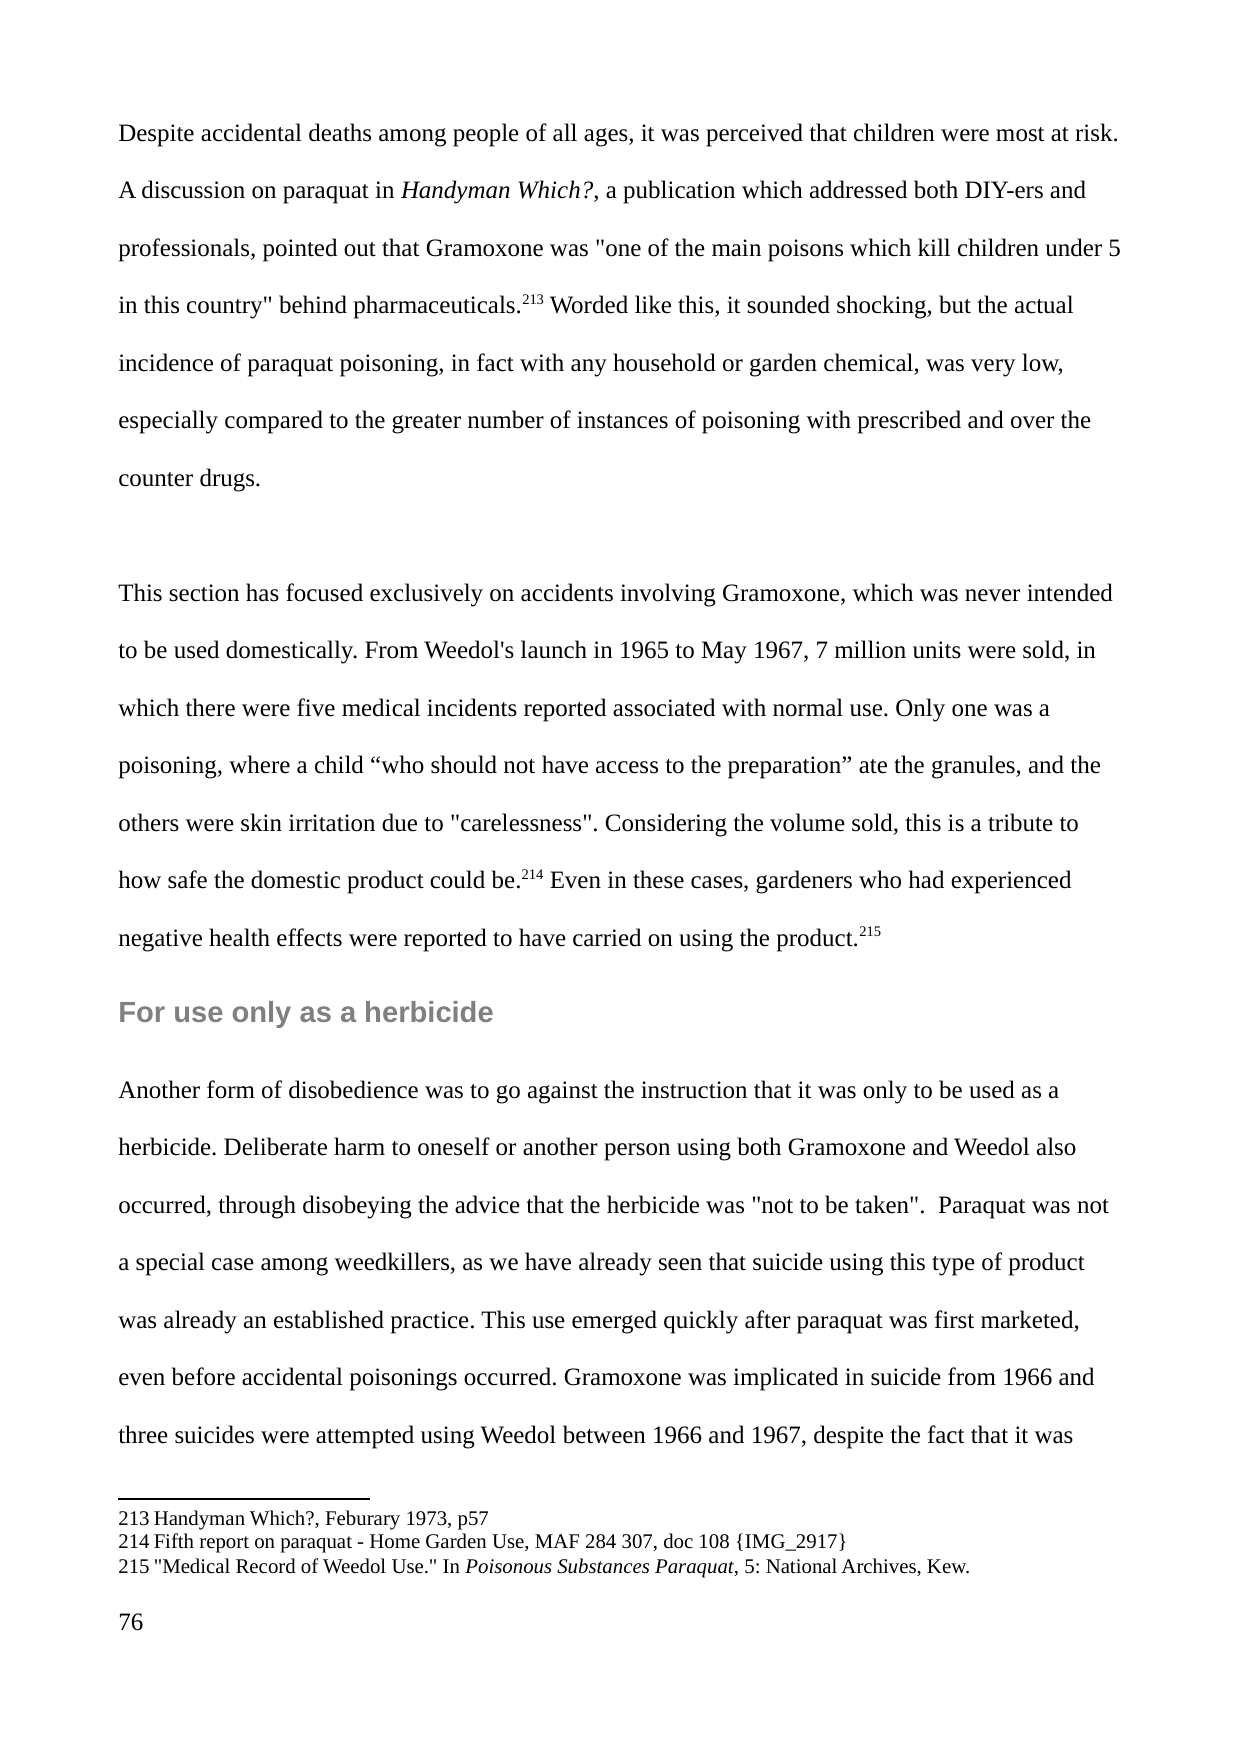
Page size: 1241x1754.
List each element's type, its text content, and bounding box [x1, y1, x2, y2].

text Another form of disobedience was to go against the instruction that it was only to be used as a herbicide. Deliberate harm to oneself or another person using both Gramoxone and Weedol also occurred, through disobeying the advice that the herbicide was "not to be taken". Paraquat was not a special case among weedkillers, as we have already seen that suicide using this type of product was already an established practice. This use emerged quickly after paraquat was first marketed, even before accidental poisonings occurred. Gramoxone was implicated in suicide from 1966 and three suicides were attempted using Weedol between 1966 and 1967, despite the fact that it was [118, 1075, 1122, 1448]
text "Medical Record of Weedol Use." In Poisonous Substances Paraquat, 5: National Archives, Kew. [118, 1553, 1122, 1578]
subtitle For use only as a herbicide [118, 995, 1122, 1029]
text This section has focused exclusively on accidents involving Gramoxone, which was never intended to be used domestically. From Weedol's launch in 1965 to May 1967, 7 million units were sold, in which there were five medical incidents reported associated with normal use. Only one was a poisoning, where a child “who should not have access to the preparation” ate the granules, and the others were skin irritation due to "carelessness". Considering the volume sold, this is a tribute to how safe the domestic product could be. Even in these cases, gardeners who had experienced negative health effects were reported to have carried on using the product. [118, 578, 1122, 952]
text Fifth report on paraquat - Home Garden Use, MAF 284 307, doc 108 {IMG_2917} [118, 1529, 1122, 1553]
text Handyman Which?, Feburary 1973, p57 [118, 1505, 1122, 1529]
text Despite accidental deaths among people of all ages, it was perceived that children were most at risk. A discussion on paraquat in Handyman Which?, a publication which addressed both DIY-ers and professionals, pointed out that Gramoxone was "one of the main poisons which kill children under 5 in this country" behind pharmaceuticals. Worded like this, it sounded shocking, but the actual incidence of paraquat poisoning, in fact with any household or garden chemical, was very low, especially compared to the greater number of instances of poisoning with prescribed and over the counter drugs. [118, 118, 1122, 492]
